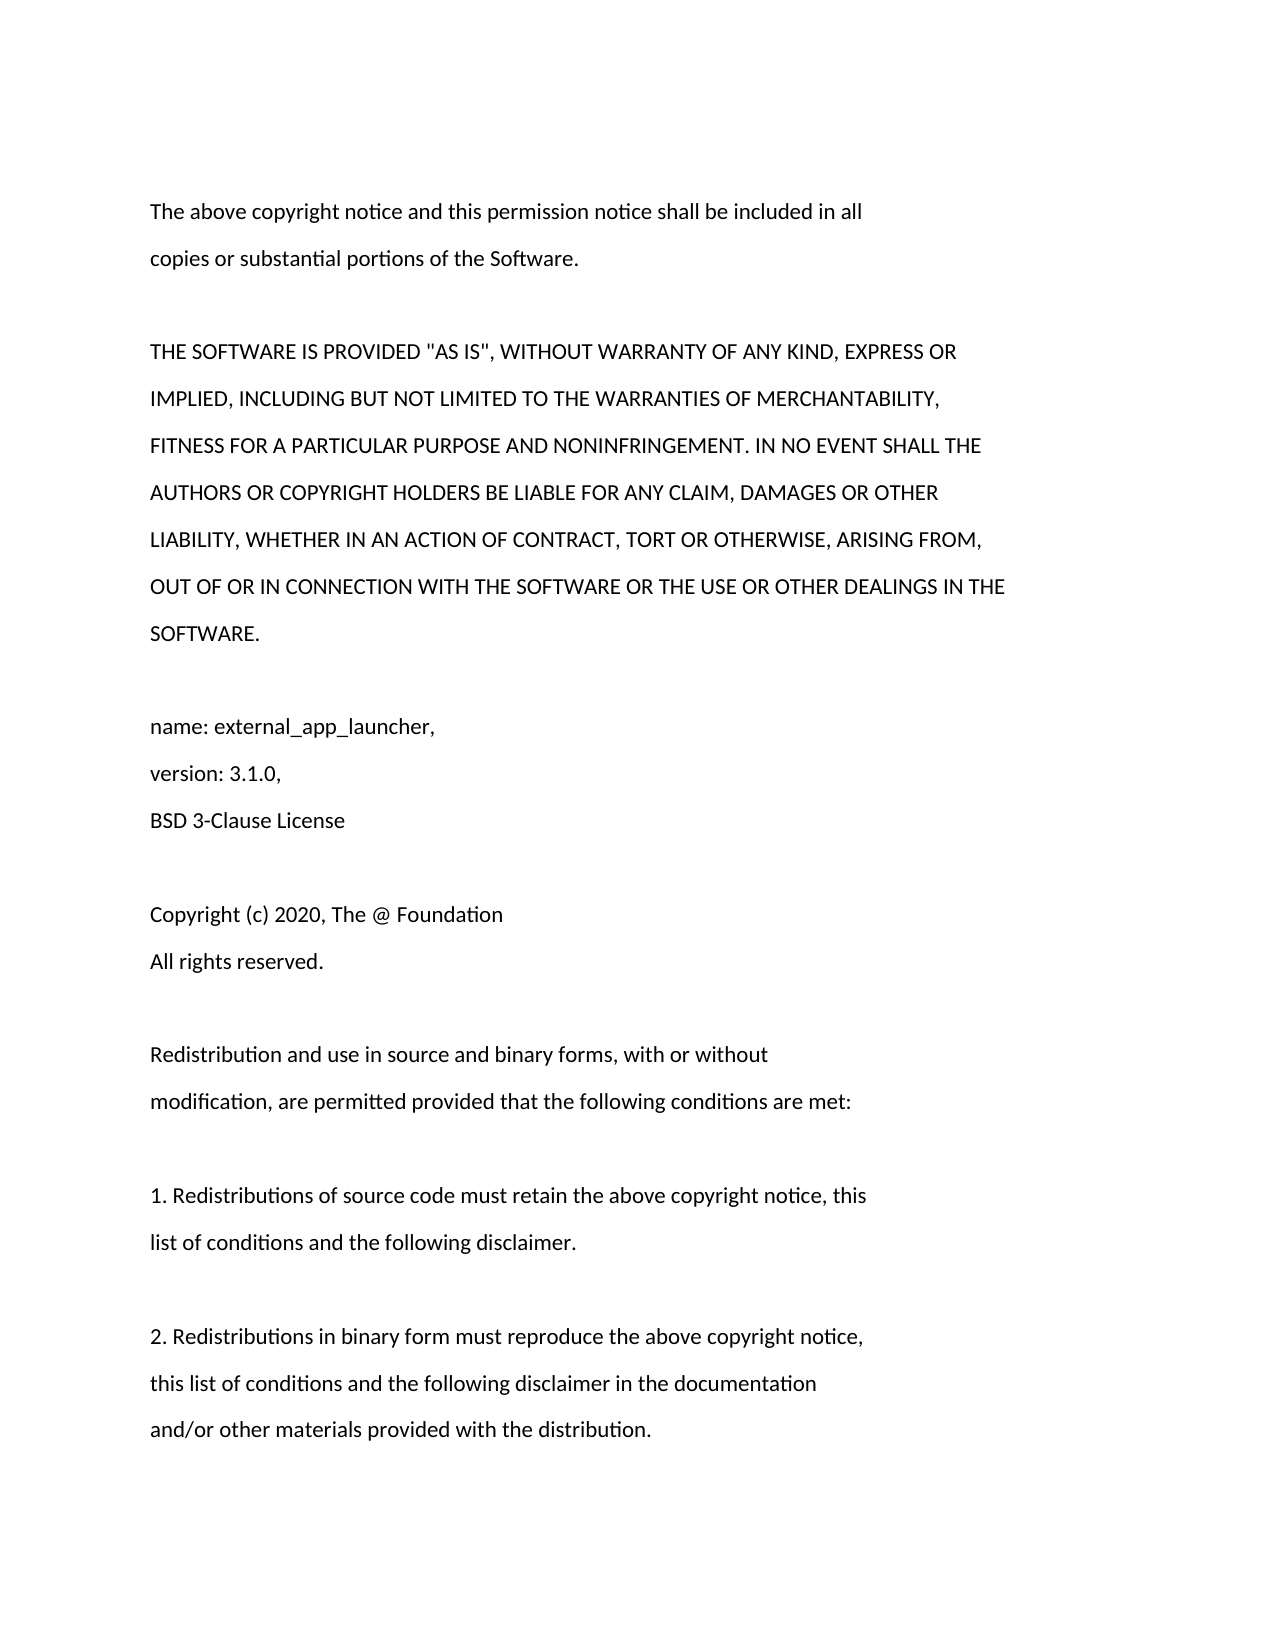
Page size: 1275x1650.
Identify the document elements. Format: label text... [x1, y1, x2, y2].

text Redistribution and use in source and binary forms, with or without [150, 1041, 1125, 1069]
text AUTHORS OR COPYRIGHT HOLDERS BE LIABLE FOR ANY CLAIM, DAMAGES OR OTHER [150, 478, 1125, 506]
text Copyright (c) 2020, The @ Foundation [150, 900, 1125, 928]
text FITNESS FOR A PARTICULAR PURPOSE AND NONINFRINGEMENT. IN NO EVENT SHALL THE [150, 431, 1125, 459]
text OUT OF OR IN CONNECTION WITH THE SOFTWARE OR THE USE OR OTHER DEALINGS IN THE [150, 572, 1125, 600]
text SOFTWARE. [150, 619, 1125, 647]
text modification, are permitted provided that the following conditions are met: [150, 1087, 1125, 1116]
text THE SOFTWARE IS PROVIDED "AS IS", WITHOUT WARRANTY OF ANY KIND, EXPRESS OR [150, 337, 1125, 366]
text version: 3.1.0, [150, 759, 1125, 787]
text name: external_app_launcher, [150, 712, 1125, 741]
text LIABILITY, WHETHER IN AN ACTION OF CONTRACT, TORT OR OTHERWISE, ARISING FROM, [150, 525, 1125, 553]
text 1. Redistributions of source code must retain the above copyright notice, this [150, 1181, 1125, 1209]
text copies or substantial portions of the Software. [150, 244, 1125, 272]
text this list of conditions and the following disclaimer in the documentation [150, 1369, 1125, 1397]
text list of conditions and the following disclaimer. [150, 1228, 1125, 1256]
text and/or other materials provided with the distribution. [150, 1416, 1125, 1444]
text IMPLIED, INCLUDING BUT NOT LIMITED TO THE WARRANTIES OF MERCHANTABILITY, [150, 384, 1125, 412]
text The above copyright notice and this permission notice shall be included in all [150, 197, 1125, 225]
text 2. Redistributions in binary form must reproduce the above copyright notice, [150, 1322, 1125, 1350]
text All rights reserved. [150, 947, 1125, 975]
text BSD 3-Clause License [150, 806, 1125, 834]
